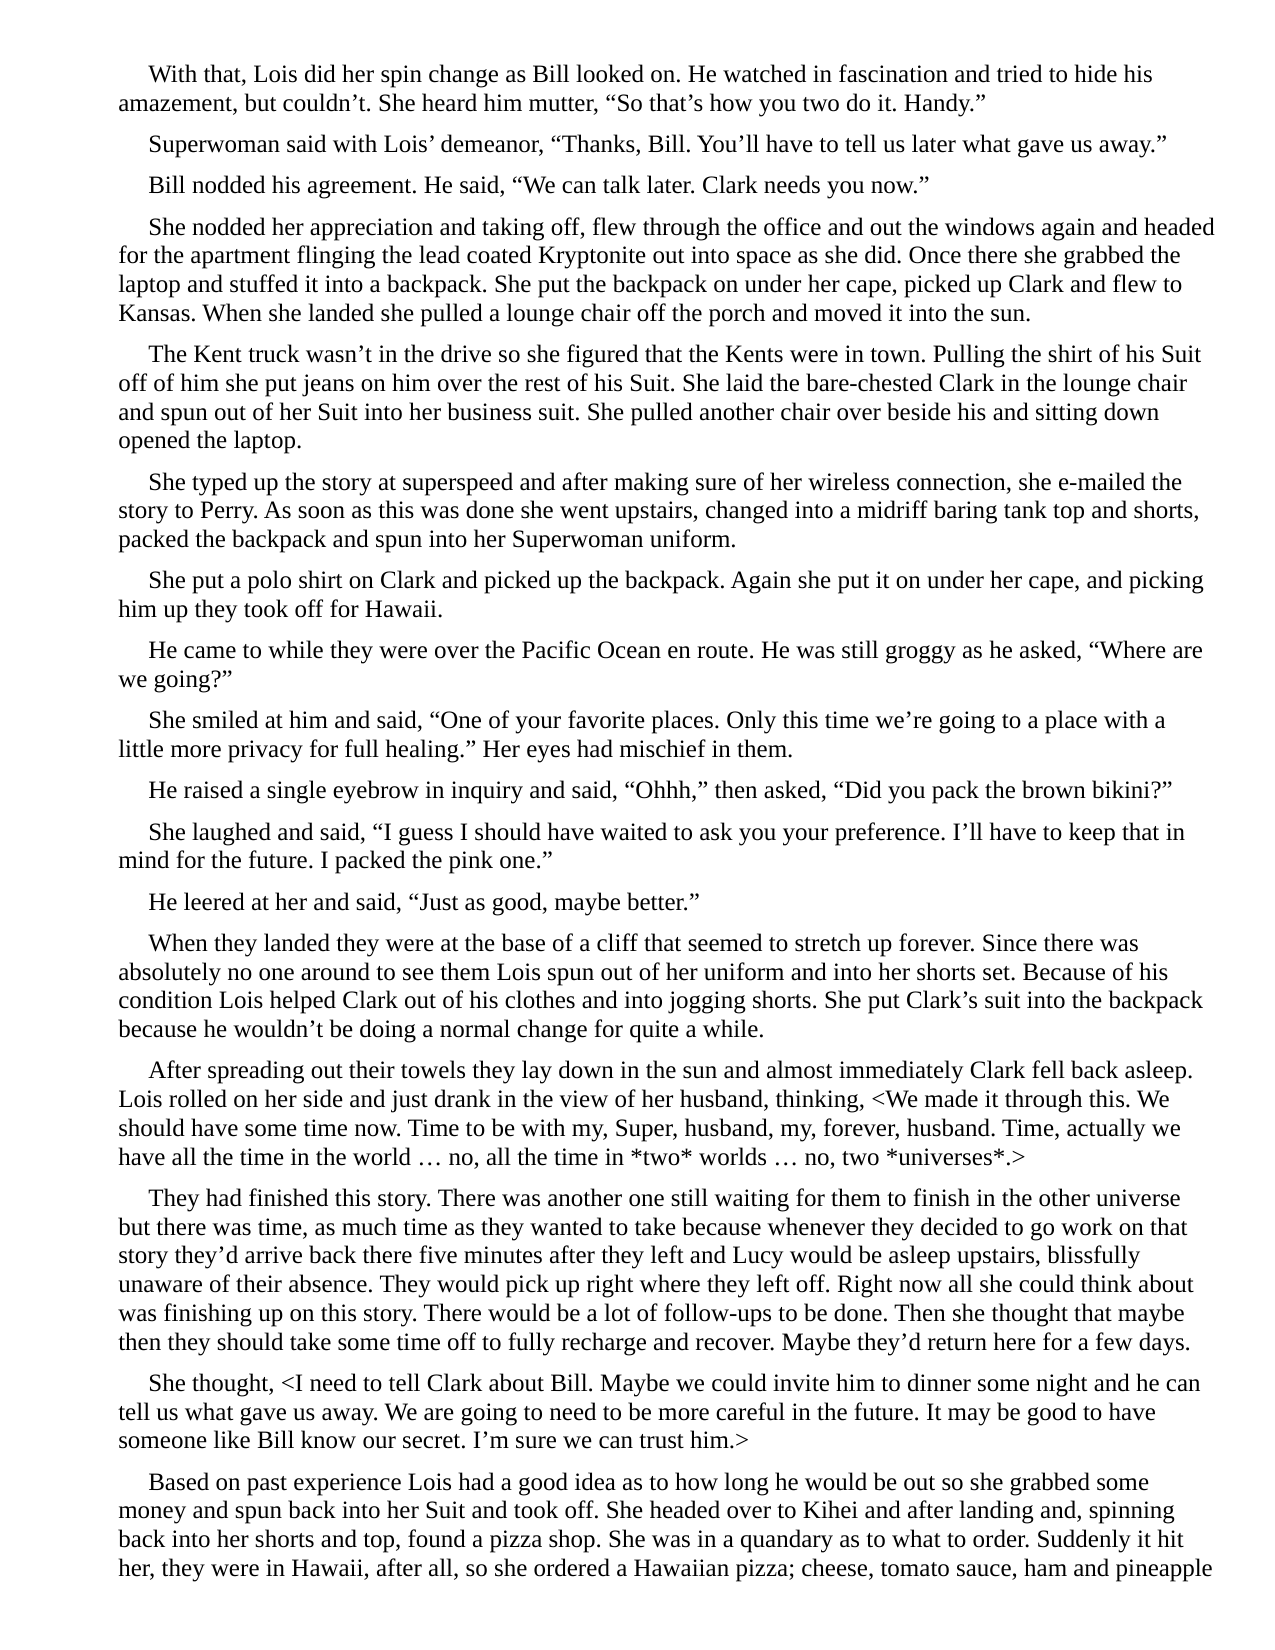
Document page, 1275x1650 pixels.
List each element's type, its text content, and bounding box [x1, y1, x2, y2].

text He came to while they were over the Pacific Ocean en route. He was still groggy as he asked, “Where are we going?” [118, 635, 1216, 693]
text After spreading out their towels they lay down in the sun and almost immediately Clark fell back asleep. Lois rolled on her side and just drank in the view of her husband, thinking, <We made it through this. We should have some time now. Time to be with my, Super, husband, my, forever, husband. Time, actually we have all the time in the world … no, all the time in *two* worlds … no, two *universes*.> [118, 1055, 1216, 1170]
text Superwoman said with Lois’ demeanor, “Thanks, Bill. You’ll have to tell us later what gave us away.” [118, 129, 1216, 158]
text He raised a single eyebrow in inquiry and said, “Ohhh,” then asked, “Did you pack the brown bikini?” [118, 775, 1216, 804]
text With that, Lois did her spin change as Bill looked on. He watched in fascination and tried to hide his amazement, but couldn’t. She heard him mutter, “So that’s how you two do it. Handy.” [118, 59, 1216, 117]
text The Kent truck wasn’t in the drive so she figured that the Kents were in town. Pulling the shirt of his Suit off of him she put jeans on him over the rest of his Suit. She laid the bare-chested Clark in the lounge chair and spun out of her Suit into her business suit. She pulled another chair over beside his and sitting down opened the laptop. [118, 339, 1216, 454]
text They had finished this story. There was another one still waiting for them to finish in the other universe but there was time, as much time as they wanted to take because whenever they decided to go work on that story they’d arrive back there five minutes after they left and Lucy would be asleep upstairs, blissfully unaware of their absence. They would pick up right where they left off. Right now all she could think about was finishing up on this story. There would be a lot of follow-ups to be done. Then she thought that maybe then they should take some time off to fully recharge and recover. Maybe they’d return here for a few days. [118, 1183, 1216, 1355]
text She put a polo shirt on Clark and picked up the backpack. Again she put it on under her cape, and picking him up they took off for Hawaii. [118, 565, 1216, 623]
text She typed up the story at superspeed and after making sure of her wireless connection, she e-mailed the story to Perry. As soon as this was done she went upstairs, changed into a midriff baring tank top and shorts, packed the backpack and spun into her Superwoman uniform. [118, 467, 1216, 553]
text She nodded her appreciation and taking off, flew through the office and out the windows again and headed for the apartment flinging the lead coated Kryptonite out into space as she did. Once there she grabbed the laptop and stuffed it into a backpack. She put the backpack on under her cape, picked up Clark and flew to Kansas. When she landed she pulled a lounge chair off the porch and moved it into the sun. [118, 212, 1216, 327]
text Bill nodded his agreement. He said, “We can talk later. Clark needs you now.” [118, 170, 1216, 199]
text Based on past experience Lois had a good idea as to how long he would be out so she grabbed some money and spun back into her Suit and took off. She headed over to Kihei and after landing and, spinning back into her shorts and top, found a pizza shop. She was in a quandary as to what to order. Suddenly it hit her, they were in Hawaii, after all, so she ordered a Hawaiian pizza; cheese, tomato sauce, ham and pineapple [118, 1467, 1216, 1582]
text She smiled at him and said, “One of your favorite places. Only this time we’re going to a place with a little more privacy for full healing.” Her eyes had mischief in them. [118, 705, 1216, 763]
text She laughed and said, “I guess I should have waited to ask you your preference. I’ll have to keep that in mind for the future. I packed the pink one.” [118, 817, 1216, 874]
text He leered at her and said, “Just as good, maybe better.” [118, 887, 1216, 915]
text When they landed they were at the base of a cliff that seemed to stretch up forever. Since there was absolutely no one around to see them Lois spun out of her uniform and into her shorts set. Because of his condition Lois helped Clark out of his clothes and into jogging shorts. She put Clark’s suit into the backpack because he wouldn’t be doing a normal change for quite a while. [118, 928, 1216, 1043]
text She thought, <I need to tell Clark about Bill. Maybe we could invite him to dinner some night and he can tell us what gave us away. We are going to need to be more careful in the future. It may be good to have someone like Bill know our secret. I’m sure we can trust him.> [118, 1368, 1216, 1454]
